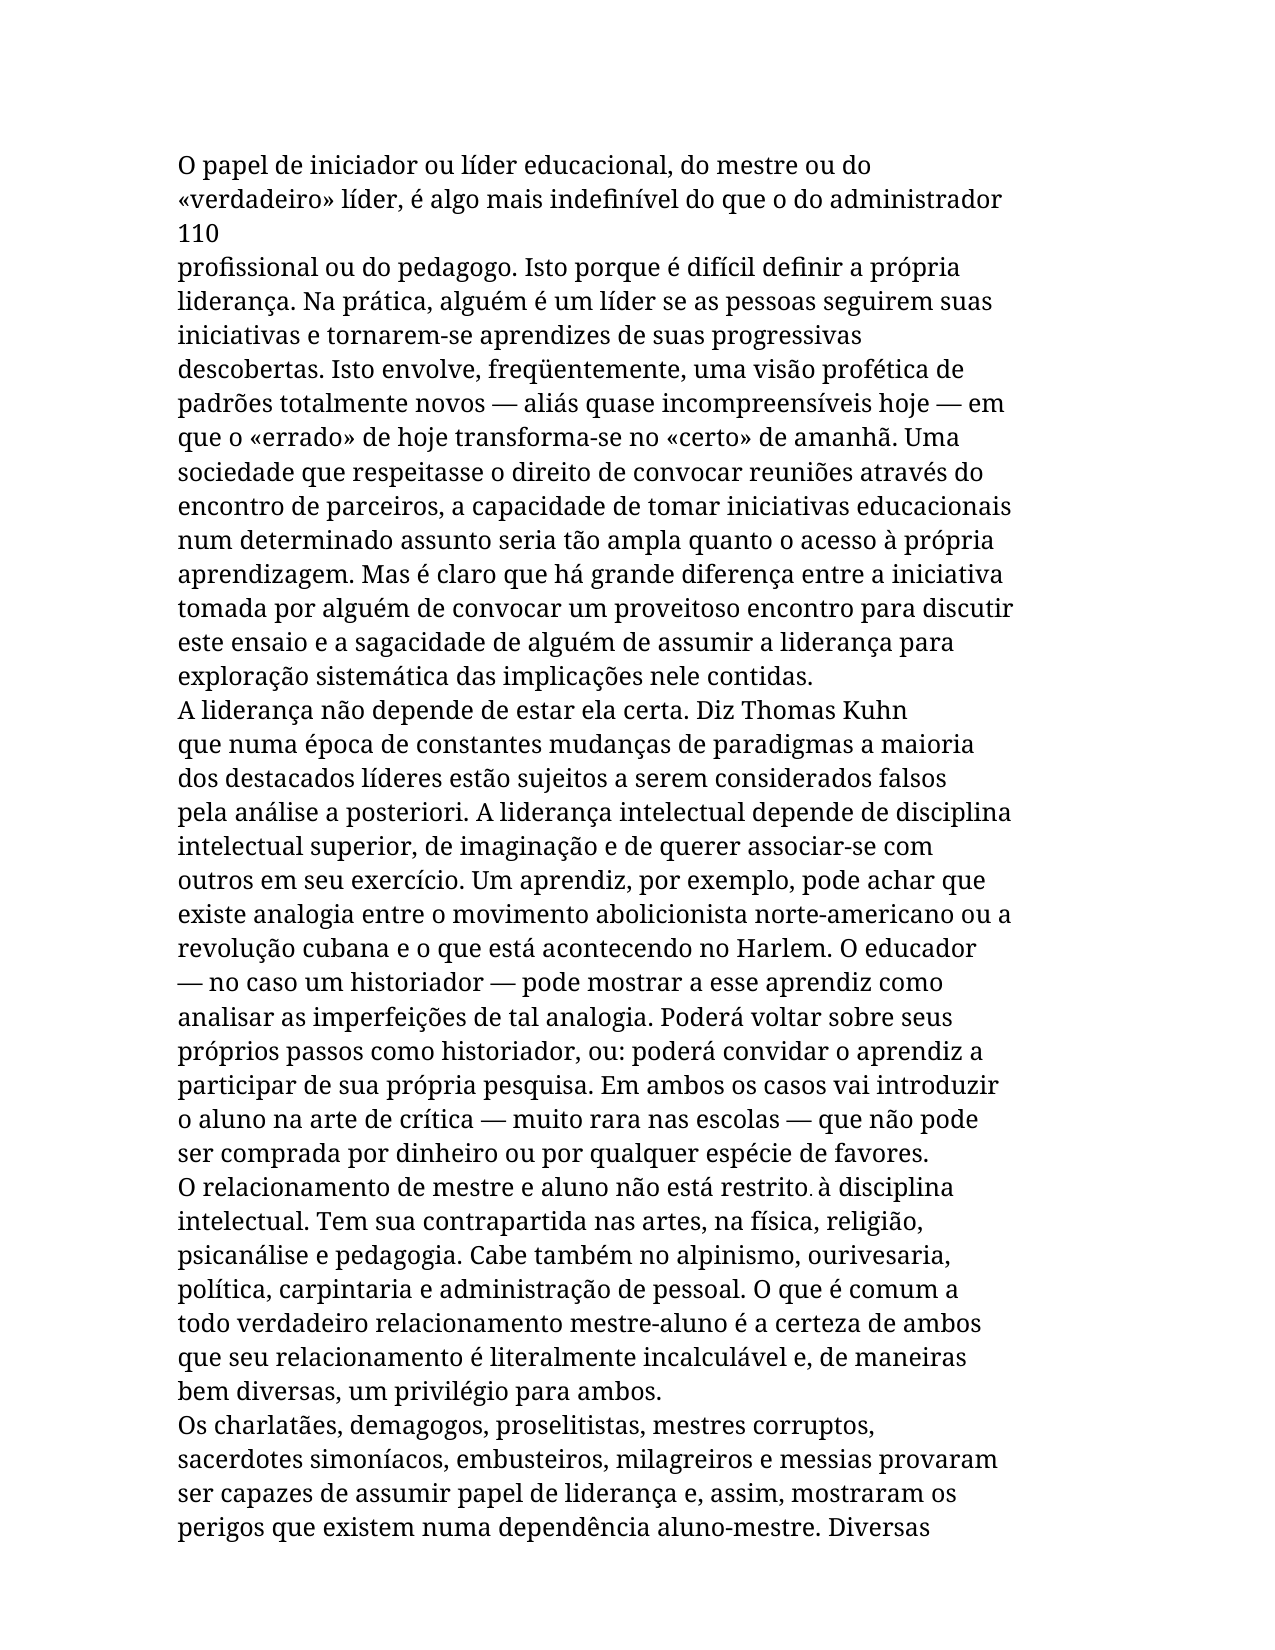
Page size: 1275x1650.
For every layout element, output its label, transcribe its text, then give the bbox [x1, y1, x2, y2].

text sacerdotes simoníacos, embusteiros, milagreiros e messias provaram [177, 1442, 1098, 1476]
text próprios passos como historiador, ou: poderá convidar o aprendiz a [177, 1033, 1098, 1067]
text A liderança não depende de estar ela certa. Diz Thomas Kuhn [177, 693, 1098, 727]
text participar de sua própria pesquisa. Em ambos os casos vai introduzir [177, 1067, 1098, 1101]
text todo verdadeiro relacionamento mestre-aluno é a certeza de ambos [177, 1306, 1098, 1340]
text que seu relacionamento é literalmente incalculável e, de maneiras [177, 1340, 1098, 1374]
text encontro de parceiros, a capacidade de tomar iniciativas educacionais [177, 488, 1098, 522]
text 110 [177, 216, 1098, 250]
text sociedade que respeitasse o direito de convocar reuniões através do [177, 454, 1098, 488]
text dos destacados líderes estão sujeitos a serem considerados falsos [177, 761, 1098, 795]
text num determinado assunto seria tão ampla quanto o acesso à própria [177, 522, 1098, 556]
text outros em seu exercício. Um aprendiz, por exemplo, pode achar que [177, 863, 1098, 897]
text iniciativas e tornarem-se aprendizes de suas progressivas [177, 318, 1098, 352]
text ser capazes de assumir papel de liderança e, assim, mostraram os [177, 1476, 1098, 1510]
text psicanálise e pedagogia. Cabe também no alpinismo, ourivesaria, [177, 1238, 1098, 1272]
text pela análise a posteriori. A liderança intelectual depende de disciplina [177, 795, 1098, 829]
text intelectual. Tem sua contrapartida nas artes, na física, religião, [177, 1203, 1098, 1238]
text O relacionamento de mestre e aluno não está restrito. à disciplina [177, 1169, 1098, 1203]
text revolução cubana e o que está acontecendo no Harlem. O educador [177, 931, 1098, 965]
text este ensaio e a sagacidade de alguém de assumir a liderança para [177, 624, 1098, 658]
text «verdadeiro» líder, é algo mais indefinível do que o do administrador [177, 182, 1098, 216]
text que o «errado» de hoje transforma-se no «certo» de amanhã. Uma [177, 420, 1098, 454]
text descobertas. Isto envolve, freqüentemente, uma visão profética de [177, 352, 1098, 386]
text política, carpintaria e administração de pessoal. O que é comum a [177, 1272, 1098, 1306]
text Os charlatães, demagogos, proselitistas, mestres corruptos, [177, 1408, 1098, 1442]
text que numa época de constantes mudanças de paradigmas a maioria [177, 727, 1098, 761]
text perigos que existem numa dependência aluno-mestre. Diversas [177, 1510, 1098, 1544]
text profissional ou do pedagogo. Isto porque é difícil definir a própria [177, 250, 1098, 284]
text padrões totalmente novos — aliás quase incompreensíveis hoje — em [177, 386, 1098, 420]
text tomada por alguém de convocar um proveitoso encontro para discutir [177, 590, 1098, 624]
text analisar as imperfeições de tal analogia. Poderá voltar sobre seus [177, 999, 1098, 1033]
text — no caso um historiador — pode mostrar a esse aprendiz como [177, 965, 1098, 999]
text ser comprada por dinheiro ou por qualquer espécie de favores. [177, 1135, 1098, 1169]
text exploração sistemática das implicações nele contidas. [177, 658, 1098, 693]
text existe analogia entre o movimento abolicionista norte-americano ou a [177, 897, 1098, 931]
text aprendizagem. Mas é claro que há grande diferença entre a iniciativa [177, 556, 1098, 590]
text o aluno na arte de crítica — muito rara nas escolas — que não pode [177, 1101, 1098, 1135]
text bem diversas, um privilégio para ambos. [177, 1374, 1098, 1408]
text O papel de iniciador ou líder educacional, do mestre ou do [177, 148, 1098, 182]
text intelectual superior, de imaginação e de querer associar-se com [177, 829, 1098, 863]
text liderança. Na prática, alguém é um líder se as pessoas seguirem suas [177, 284, 1098, 318]
